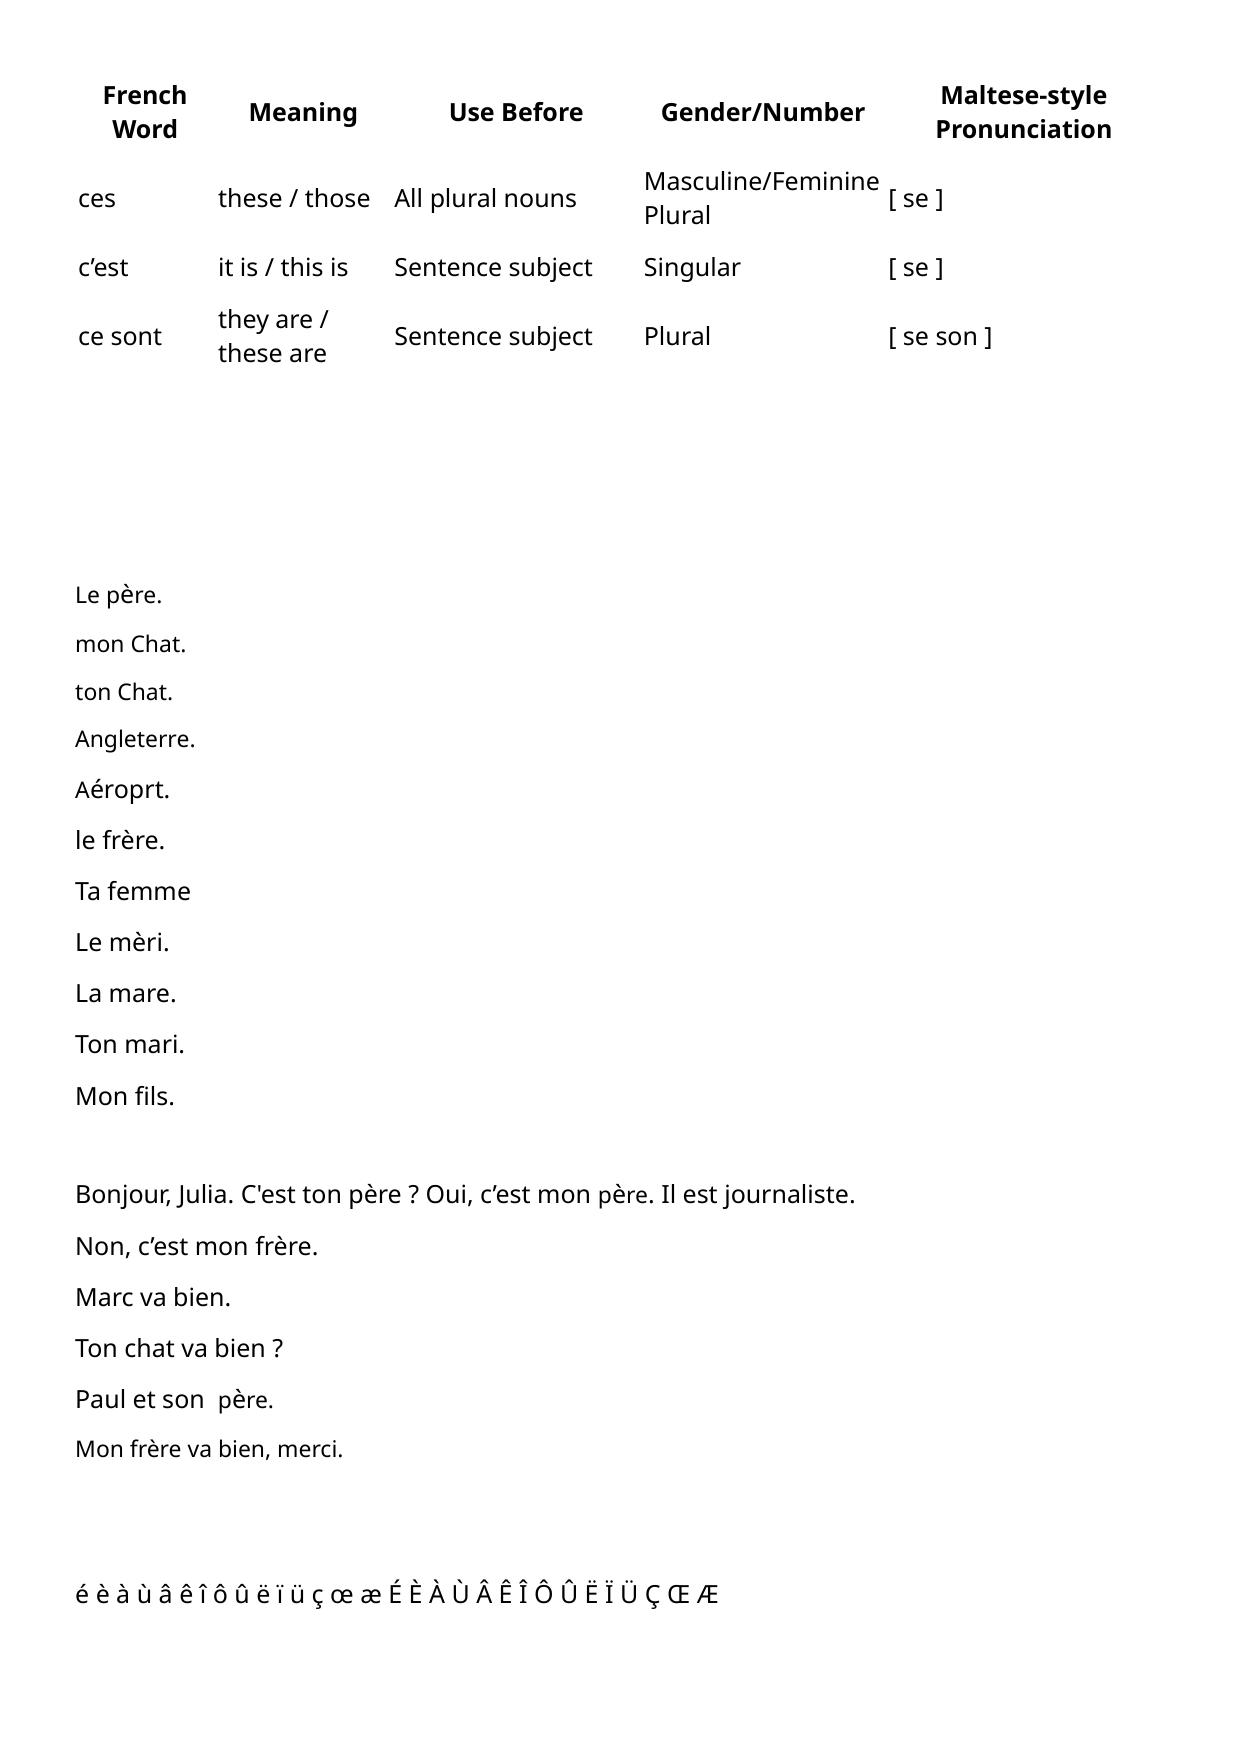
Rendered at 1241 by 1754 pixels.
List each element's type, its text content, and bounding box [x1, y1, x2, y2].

text Paul et son père. [75, 1382, 1165, 1416]
text Ton mari. [75, 1027, 1165, 1061]
text Mon fils. [75, 1078, 1165, 1112]
table_cell [ se son ] [885, 299, 1162, 385]
table_cell All plural nouns [391, 161, 641, 247]
text Non, c’est mon frère. [75, 1228, 1165, 1262]
table_cell c’est [75, 247, 215, 299]
text Ta femme [75, 873, 1165, 908]
text le frère. [75, 822, 1165, 856]
table_header Meaning [215, 75, 391, 161]
text Angleterre. [75, 723, 1165, 754]
table_cell Plural [641, 299, 885, 385]
text ton Chat. [75, 675, 1165, 707]
text Ton chat va bien ? [75, 1331, 1165, 1365]
table_header Use Before [391, 75, 641, 161]
table_cell ce sont [75, 299, 215, 385]
text Mon frère va bien, merci. [75, 1433, 1165, 1464]
table_header Maltese-style Pronunciation [885, 75, 1162, 161]
table_header French Word [75, 75, 215, 161]
table_cell Sentence subject [391, 299, 641, 385]
table_cell [ se ] [885, 161, 1162, 247]
table_cell [ se ] [885, 247, 1162, 299]
text La mare. [75, 976, 1165, 1010]
table_cell Sentence subject [391, 247, 641, 299]
text Bonjour, Julia. C'est ton père ? Oui, c’est mon père. Il est journaliste. [75, 1177, 1165, 1211]
table_cell it is / this is [215, 247, 391, 299]
text Le père. [75, 576, 1165, 610]
table_cell they are / these are [215, 299, 391, 385]
table_cell ces [75, 161, 215, 247]
text Aéroprt. [75, 771, 1165, 805]
text Marc va bien. [75, 1279, 1165, 1313]
table_cell these / those [215, 161, 391, 247]
table_header Gender/Number [641, 75, 885, 161]
table_cell Singular [641, 247, 885, 299]
text é è à ù â ê î ô û ë ï ü ç œ æ É È À Ù Â Ê Î Ô Û Ë Ï Ü Ç Œ Æ [75, 1577, 1165, 1611]
text mon Chat. [75, 627, 1165, 659]
table_cell Masculine/Feminine Plural [641, 161, 885, 247]
text Le mèri. [75, 925, 1165, 959]
